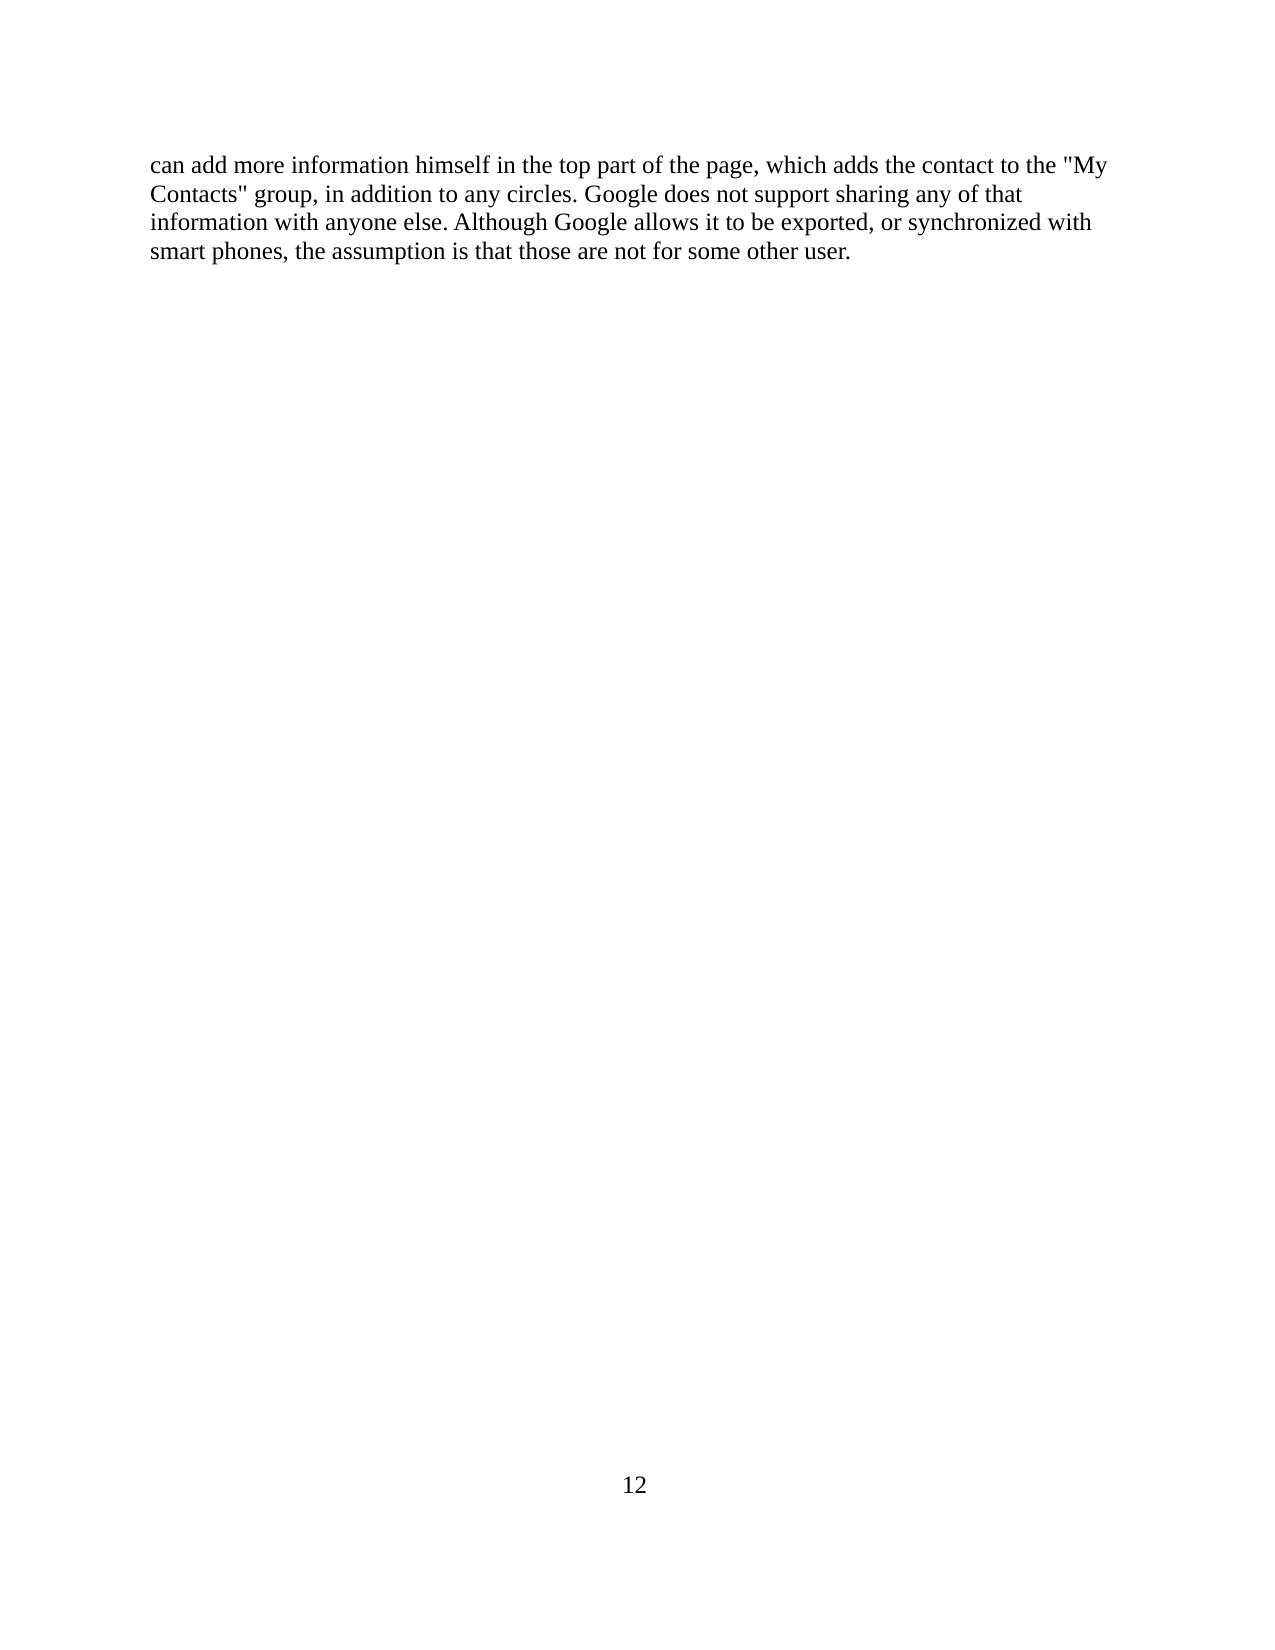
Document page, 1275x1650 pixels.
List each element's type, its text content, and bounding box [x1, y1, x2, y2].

text can add more information himself in the top part of the page, which adds the contact to the "My Contacts" group, in addition to any circles. Google does not support sharing any of that information with anyone else. Although Google allows it to be exported, or synchronized with smart phones, the assumption is that those are not for some other user. [150, 150, 1125, 265]
